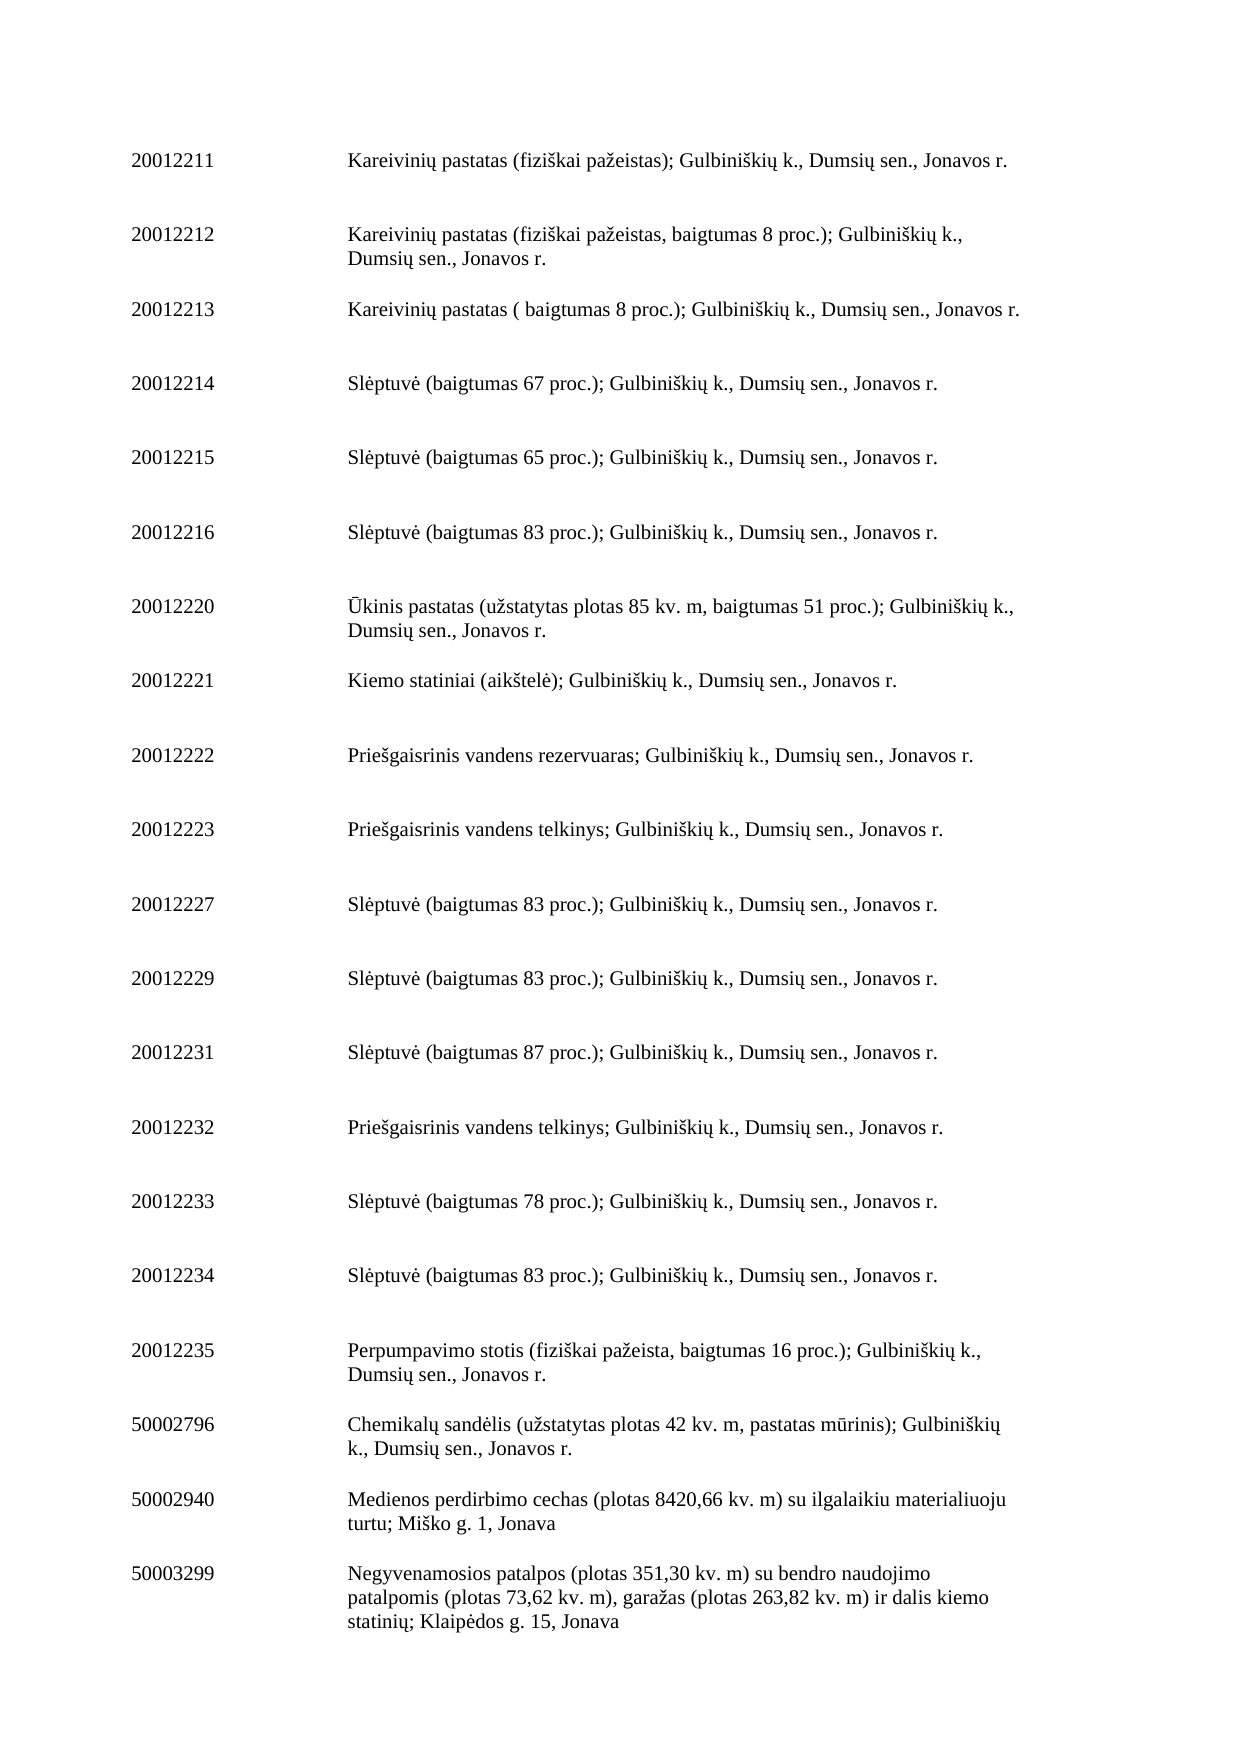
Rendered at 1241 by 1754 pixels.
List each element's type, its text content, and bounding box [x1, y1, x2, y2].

table_cell [1163, 1486, 1170, 1537]
table_cell [1193, 644, 1211, 668]
table_cell [1170, 1239, 1192, 1263]
table_cell Medienos perdirbimo cechas (plotas 8420,66 kv. m) su ilgalaikiu materialiuoju turtu; Miško g. 1, Jonava [336, 1486, 1037, 1537]
table_cell [1170, 1537, 1192, 1561]
table_cell [1163, 942, 1170, 966]
table_cell [101, 1239, 114, 1263]
table_cell [101, 891, 114, 942]
table_cell [1148, 1561, 1155, 1633]
table_cell [1170, 668, 1192, 719]
table_cell [1155, 222, 1163, 272]
table_cell [1155, 1412, 1163, 1462]
table_cell [1155, 719, 1163, 743]
table_cell [101, 966, 114, 1016]
table_cell [1170, 273, 1192, 296]
table_cell [101, 594, 114, 644]
table_cell [1193, 1239, 1211, 1263]
table_cell [101, 1314, 114, 1338]
table_cell [1155, 1561, 1163, 1633]
table_cell [1193, 817, 1211, 867]
table_cell [1163, 644, 1170, 668]
table_cell [1170, 296, 1192, 347]
table_cell [101, 1040, 114, 1091]
table_cell [1163, 148, 1170, 198]
table_cell [1193, 296, 1211, 347]
table_cell [101, 1338, 114, 1388]
table_cell [1170, 520, 1192, 570]
table_cell [1170, 1561, 1192, 1633]
table_cell [1193, 1115, 1211, 1165]
table_cell [1170, 966, 1192, 1016]
table_cell [1155, 1115, 1163, 1165]
table_cell [1170, 1263, 1192, 1314]
table_cell [1148, 1486, 1155, 1537]
table_cell [1170, 942, 1192, 966]
table_cell [101, 296, 114, 347]
table_cell [115, 273, 1155, 296]
table_cell 20012220 [115, 594, 336, 644]
table_cell [101, 570, 114, 594]
table_cell [1170, 347, 1192, 371]
table_cell Slėptuvė (baigtumas 65 proc.); Gulbiniškių k., Dumsių sen., Jonavos r. [336, 445, 1037, 496]
table_cell 20012223 [115, 817, 336, 867]
table_cell [1170, 1115, 1192, 1165]
table_cell [1155, 817, 1163, 867]
table_cell [1037, 1338, 1148, 1388]
table_cell [1163, 520, 1170, 570]
table_cell [1170, 1486, 1192, 1537]
table_cell [101, 1537, 114, 1561]
table_cell [1163, 594, 1170, 644]
table_cell [1170, 445, 1192, 496]
table_cell [1155, 1388, 1163, 1412]
table_cell [1170, 1314, 1192, 1338]
table_cell [1193, 719, 1211, 743]
table_cell [1193, 942, 1211, 966]
table_cell [1170, 1463, 1192, 1486]
table_cell [1163, 1091, 1170, 1114]
table_cell [1163, 347, 1170, 371]
table_cell [1170, 496, 1192, 519]
table_cell [1193, 148, 1211, 198]
table_cell [1170, 222, 1192, 272]
table_cell [1163, 719, 1170, 743]
table_cell [1155, 668, 1163, 719]
table_cell [101, 496, 114, 519]
table_cell [1155, 868, 1163, 891]
table_cell [101, 1016, 114, 1040]
table_cell [1163, 421, 1170, 445]
table_cell [1193, 421, 1211, 445]
table_cell [115, 719, 1155, 743]
table_cell [1155, 421, 1163, 445]
table_cell [101, 1561, 114, 1633]
table_cell [101, 1263, 114, 1314]
table_cell [1193, 1040, 1211, 1091]
table_cell [101, 198, 114, 222]
table_cell Kareivinių pastatas (fiziškai pažeistas); Gulbiniškių k., Dumsių sen., Jonavos r. [336, 148, 1037, 198]
table_cell [1155, 445, 1163, 496]
table_cell [1155, 1040, 1163, 1091]
table_cell [1170, 1338, 1192, 1388]
table_cell Slėptuvė (baigtumas 78 proc.); Gulbiniškių k., Dumsių sen., Jonavos r. [336, 1189, 1037, 1239]
table_cell [1170, 868, 1192, 891]
table_cell Negyvenamosios patalpos (plotas 351,30 kv. m) su bendro naudojimo patalpomis (plotas 73,62 kv. m), garažas (plotas 263,82 kv. m) ir dalis kiemo statinių; Klaipėdos g. 15, Jonava [336, 1561, 1037, 1633]
table_cell [1037, 817, 1148, 867]
table_cell [1193, 868, 1211, 891]
table_cell 20012227 [115, 891, 336, 942]
table_cell [101, 421, 114, 445]
table_cell [1155, 1314, 1163, 1338]
table_cell 20012232 [115, 1115, 336, 1165]
table_cell Slėptuvė (baigtumas 83 proc.); Gulbiniškių k., Dumsių sen., Jonavos r. [336, 1263, 1037, 1314]
table_cell [1155, 644, 1163, 668]
table_cell [1155, 966, 1163, 1016]
table_cell [1170, 1412, 1192, 1462]
table_cell [1163, 1263, 1170, 1314]
table_cell Slėptuvė (baigtumas 87 proc.); Gulbiniškių k., Dumsių sen., Jonavos r. [336, 1040, 1037, 1091]
table_cell [1193, 198, 1211, 222]
table_cell [1037, 966, 1148, 1016]
table_cell [101, 1463, 114, 1486]
table_cell [1037, 594, 1148, 644]
table_cell [1193, 1388, 1211, 1412]
table_cell [1163, 891, 1170, 942]
table_cell [1193, 520, 1211, 570]
table_cell [101, 1115, 114, 1165]
table_cell [1193, 445, 1211, 496]
table_cell [1037, 1040, 1148, 1091]
table_cell [101, 520, 114, 570]
table_cell [1163, 198, 1170, 222]
table_cell 20012231 [115, 1040, 336, 1091]
table_cell [101, 719, 114, 743]
table_cell [1148, 222, 1155, 272]
table_cell 20012229 [115, 966, 336, 1016]
table_cell [1155, 891, 1163, 942]
table_cell [1170, 1091, 1192, 1114]
table_cell [1148, 817, 1155, 867]
table_cell [115, 1091, 1155, 1114]
table_cell [1163, 1561, 1170, 1633]
table_cell 20012214 [115, 371, 336, 421]
table_cell [1155, 1165, 1163, 1189]
table_cell [1163, 1189, 1170, 1239]
table_cell [115, 1633, 1155, 1657]
table_cell [1163, 1463, 1170, 1486]
table_cell 20012222 [115, 743, 336, 793]
table_cell [1155, 793, 1163, 817]
table_cell [1037, 371, 1148, 421]
table_cell [1193, 1016, 1211, 1040]
table_cell [1193, 1486, 1211, 1537]
table_cell [1155, 1239, 1163, 1263]
table_cell [1170, 594, 1192, 644]
table_cell [1148, 966, 1155, 1016]
table_cell [1193, 891, 1211, 942]
table_cell [1037, 520, 1148, 570]
table_cell [1193, 1633, 1211, 1657]
table_cell [1037, 1486, 1148, 1537]
table_cell [1037, 668, 1148, 719]
table_cell [1155, 942, 1163, 966]
table_cell [101, 1189, 114, 1239]
table_cell [1155, 1189, 1163, 1239]
table_cell [1037, 1189, 1148, 1239]
table_cell Slėptuvė (baigtumas 83 proc.); Gulbiniškių k., Dumsių sen., Jonavos r. [336, 520, 1037, 570]
table_cell [101, 817, 114, 867]
table_cell [115, 1537, 1155, 1561]
table_cell [101, 1633, 114, 1657]
table_cell [1170, 1016, 1192, 1040]
table_cell Kiemo statiniai (aikštelė); Gulbiniškių k., Dumsių sen., Jonavos r. [336, 668, 1037, 719]
table_cell [1170, 719, 1192, 743]
table_cell [1037, 296, 1148, 347]
table_cell [1170, 1165, 1192, 1189]
table_cell [1148, 1338, 1155, 1388]
table_cell [1170, 1040, 1192, 1091]
table_cell [1155, 520, 1163, 570]
table_cell [1155, 296, 1163, 347]
table_cell Slėptuvė (baigtumas 83 proc.); Gulbiniškių k., Dumsių sen., Jonavos r. [336, 891, 1037, 942]
table_cell Slėptuvė (baigtumas 83 proc.); Gulbiniškių k., Dumsių sen., Jonavos r. [336, 966, 1037, 1016]
table_cell [1163, 1633, 1170, 1657]
table_cell [1170, 570, 1192, 594]
table_cell [101, 868, 114, 891]
table_cell [1170, 891, 1192, 942]
table_cell [1037, 891, 1148, 942]
table_cell [1193, 1412, 1211, 1462]
table_cell [1193, 371, 1211, 421]
table_cell [1193, 668, 1211, 719]
table_cell Priešgaisrinis vandens telkinys; Gulbiniškių k., Dumsių sen., Jonavos r. [336, 1115, 1037, 1165]
table_cell 20012234 [115, 1263, 336, 1314]
table_cell [1155, 1016, 1163, 1040]
table_cell [1193, 222, 1211, 272]
table_cell [1163, 668, 1170, 719]
table_cell 50002940 [115, 1486, 336, 1537]
table_cell [115, 1388, 1155, 1412]
table_cell 50003299 [115, 1561, 336, 1633]
table_cell [1163, 1016, 1170, 1040]
table_cell Priešgaisrinis vandens telkinys; Gulbiniškių k., Dumsių sen., Jonavos r. [336, 817, 1037, 867]
table_cell [115, 1239, 1155, 1263]
table_cell [1170, 371, 1192, 421]
table_cell [1155, 371, 1163, 421]
table_cell [115, 496, 1155, 519]
table_cell [1155, 347, 1163, 371]
table_cell [115, 1016, 1155, 1040]
table_cell [1163, 793, 1170, 817]
table_cell [1148, 445, 1155, 496]
table_cell [1155, 148, 1163, 198]
table_cell [115, 421, 1155, 445]
table_cell [1163, 1165, 1170, 1189]
table_cell [101, 222, 114, 272]
table_cell [115, 1463, 1155, 1486]
table_cell [101, 1412, 114, 1462]
table_cell [1037, 1412, 1148, 1462]
table_cell 20012216 [115, 520, 336, 570]
table_cell [1163, 1412, 1170, 1462]
table_cell [101, 1091, 114, 1114]
table_cell [1170, 644, 1192, 668]
table_cell [1163, 1537, 1170, 1561]
table_cell [101, 148, 114, 198]
table_cell [1163, 817, 1170, 867]
table_cell Priešgaisrinis vandens rezervuaras; Gulbiniškių k., Dumsių sen., Jonavos r. [336, 743, 1037, 793]
table_cell [1193, 966, 1211, 1016]
table_cell [1163, 1388, 1170, 1412]
table_cell Chemikalų sandėlis (užstatytas plotas 42 kv. m, pastatas mūrinis); Gulbiniškių k., Dumsių sen., Jonavos r. [336, 1412, 1037, 1462]
table_cell [1163, 1338, 1170, 1388]
table_cell [1163, 371, 1170, 421]
table_cell [101, 1486, 114, 1537]
table_cell [115, 347, 1155, 371]
table_cell [1193, 496, 1211, 519]
table_cell [1170, 1189, 1192, 1239]
table_cell [1193, 347, 1211, 371]
table_cell [101, 1165, 114, 1189]
table_cell [1148, 1412, 1155, 1462]
table_cell [115, 1314, 1155, 1338]
table_cell [1170, 1388, 1192, 1412]
table_cell [101, 668, 114, 719]
table_cell Perpumpavimo stotis (fiziškai pažeista, baigtumas 16 proc.); Gulbiniškių k., Dumsių sen., Jonavos r. [336, 1338, 1037, 1388]
table_cell [115, 198, 1155, 222]
table_cell [1148, 1040, 1155, 1091]
table_cell [101, 347, 114, 371]
table_cell [1193, 1314, 1211, 1338]
table_cell 50002796 [115, 1412, 336, 1462]
table_cell [1148, 1263, 1155, 1314]
table_cell 20012213 [115, 296, 336, 347]
table_cell [115, 570, 1155, 594]
table_cell [1155, 594, 1163, 644]
table_cell [115, 942, 1155, 966]
table_cell [115, 1165, 1155, 1189]
table_cell [101, 743, 114, 793]
table_cell [1170, 421, 1192, 445]
table_cell [1170, 793, 1192, 817]
table_cell [1170, 198, 1192, 222]
table_cell [115, 868, 1155, 891]
table_cell [1193, 1091, 1211, 1114]
table_cell [1163, 743, 1170, 793]
table_cell [1193, 570, 1211, 594]
table_cell [1037, 222, 1148, 272]
table_cell [1163, 296, 1170, 347]
table_cell [1155, 1338, 1163, 1388]
table_cell [1155, 743, 1163, 793]
table_cell [101, 445, 114, 496]
table_cell [1163, 868, 1170, 891]
table_cell [1155, 1263, 1163, 1314]
table_cell Slėptuvė (baigtumas 67 proc.); Gulbiniškių k., Dumsių sen., Jonavos r. [336, 371, 1037, 421]
table_cell [1170, 817, 1192, 867]
table_cell [1037, 445, 1148, 496]
table_cell [1037, 1561, 1148, 1633]
table_cell 20012215 [115, 445, 336, 496]
table_cell [1155, 1463, 1163, 1486]
table_cell [115, 644, 1155, 668]
table_cell [1193, 273, 1211, 296]
table_cell [101, 793, 114, 817]
table_cell [1193, 1263, 1211, 1314]
table_cell [101, 371, 114, 421]
table_cell [1148, 296, 1155, 347]
table_cell [1193, 793, 1211, 817]
table_cell [1148, 148, 1155, 198]
table_cell [1155, 273, 1163, 296]
table_cell [1193, 1561, 1211, 1633]
table_cell [1037, 1263, 1148, 1314]
table_cell [1193, 594, 1211, 644]
table_cell [1163, 1239, 1170, 1263]
table_cell [1155, 1633, 1163, 1657]
table_cell [1148, 891, 1155, 942]
table_cell [1163, 966, 1170, 1016]
table_cell Ūkinis pastatas (užstatytas plotas 85 kv. m, baigtumas 51 proc.); Gulbiniškių k., Dumsių sen., Jonavos r. [336, 594, 1037, 644]
table_cell [101, 644, 114, 668]
table_cell [101, 273, 114, 296]
table_cell [1163, 222, 1170, 272]
table_cell [1148, 520, 1155, 570]
table_cell [1155, 1486, 1163, 1537]
table_cell 20012235 [115, 1338, 336, 1388]
table_cell [1193, 1537, 1211, 1561]
table_cell [1037, 148, 1148, 198]
table_cell [1155, 1537, 1163, 1561]
table_cell [1148, 668, 1155, 719]
table_cell [1155, 570, 1163, 594]
table_cell [1155, 198, 1163, 222]
table_cell [1163, 1040, 1170, 1091]
table_cell [101, 1388, 114, 1412]
table_cell [101, 942, 114, 966]
table_cell [1193, 743, 1211, 793]
table_cell [1193, 1165, 1211, 1189]
table_cell [1148, 594, 1155, 644]
table_cell [1163, 273, 1170, 296]
table_cell [1170, 1633, 1192, 1657]
table_cell [1193, 1463, 1211, 1486]
table_cell Kareivinių pastatas ( baigtumas 8 proc.); Gulbiniškių k., Dumsių sen., Jonavos r. [336, 296, 1037, 347]
table_cell [1163, 1115, 1170, 1165]
table_cell [1148, 371, 1155, 421]
table_cell 20012211 [115, 148, 336, 198]
table_cell 20012221 [115, 668, 336, 719]
table_cell [1170, 148, 1192, 198]
table_cell [1163, 496, 1170, 519]
table_cell Kareivinių pastatas (fiziškai pažeistas, baigtumas 8 proc.); Gulbiniškių k., Dumsių sen., Jonavos r. [336, 222, 1037, 272]
table_cell [1170, 743, 1192, 793]
table_cell [1163, 445, 1170, 496]
table_cell [1193, 1338, 1211, 1388]
table_cell [1037, 743, 1148, 793]
table_cell [1193, 1189, 1211, 1239]
table_cell [1037, 1115, 1148, 1165]
table_cell 20012212 [115, 222, 336, 272]
table_cell [1148, 743, 1155, 793]
table_cell [115, 793, 1155, 817]
table_cell [1163, 570, 1170, 594]
table_cell [1155, 1091, 1163, 1114]
table_cell [1163, 1314, 1170, 1338]
table_cell [1148, 1189, 1155, 1239]
table_cell [1155, 496, 1163, 519]
table_cell 20012233 [115, 1189, 336, 1239]
table_cell [1148, 1115, 1155, 1165]
